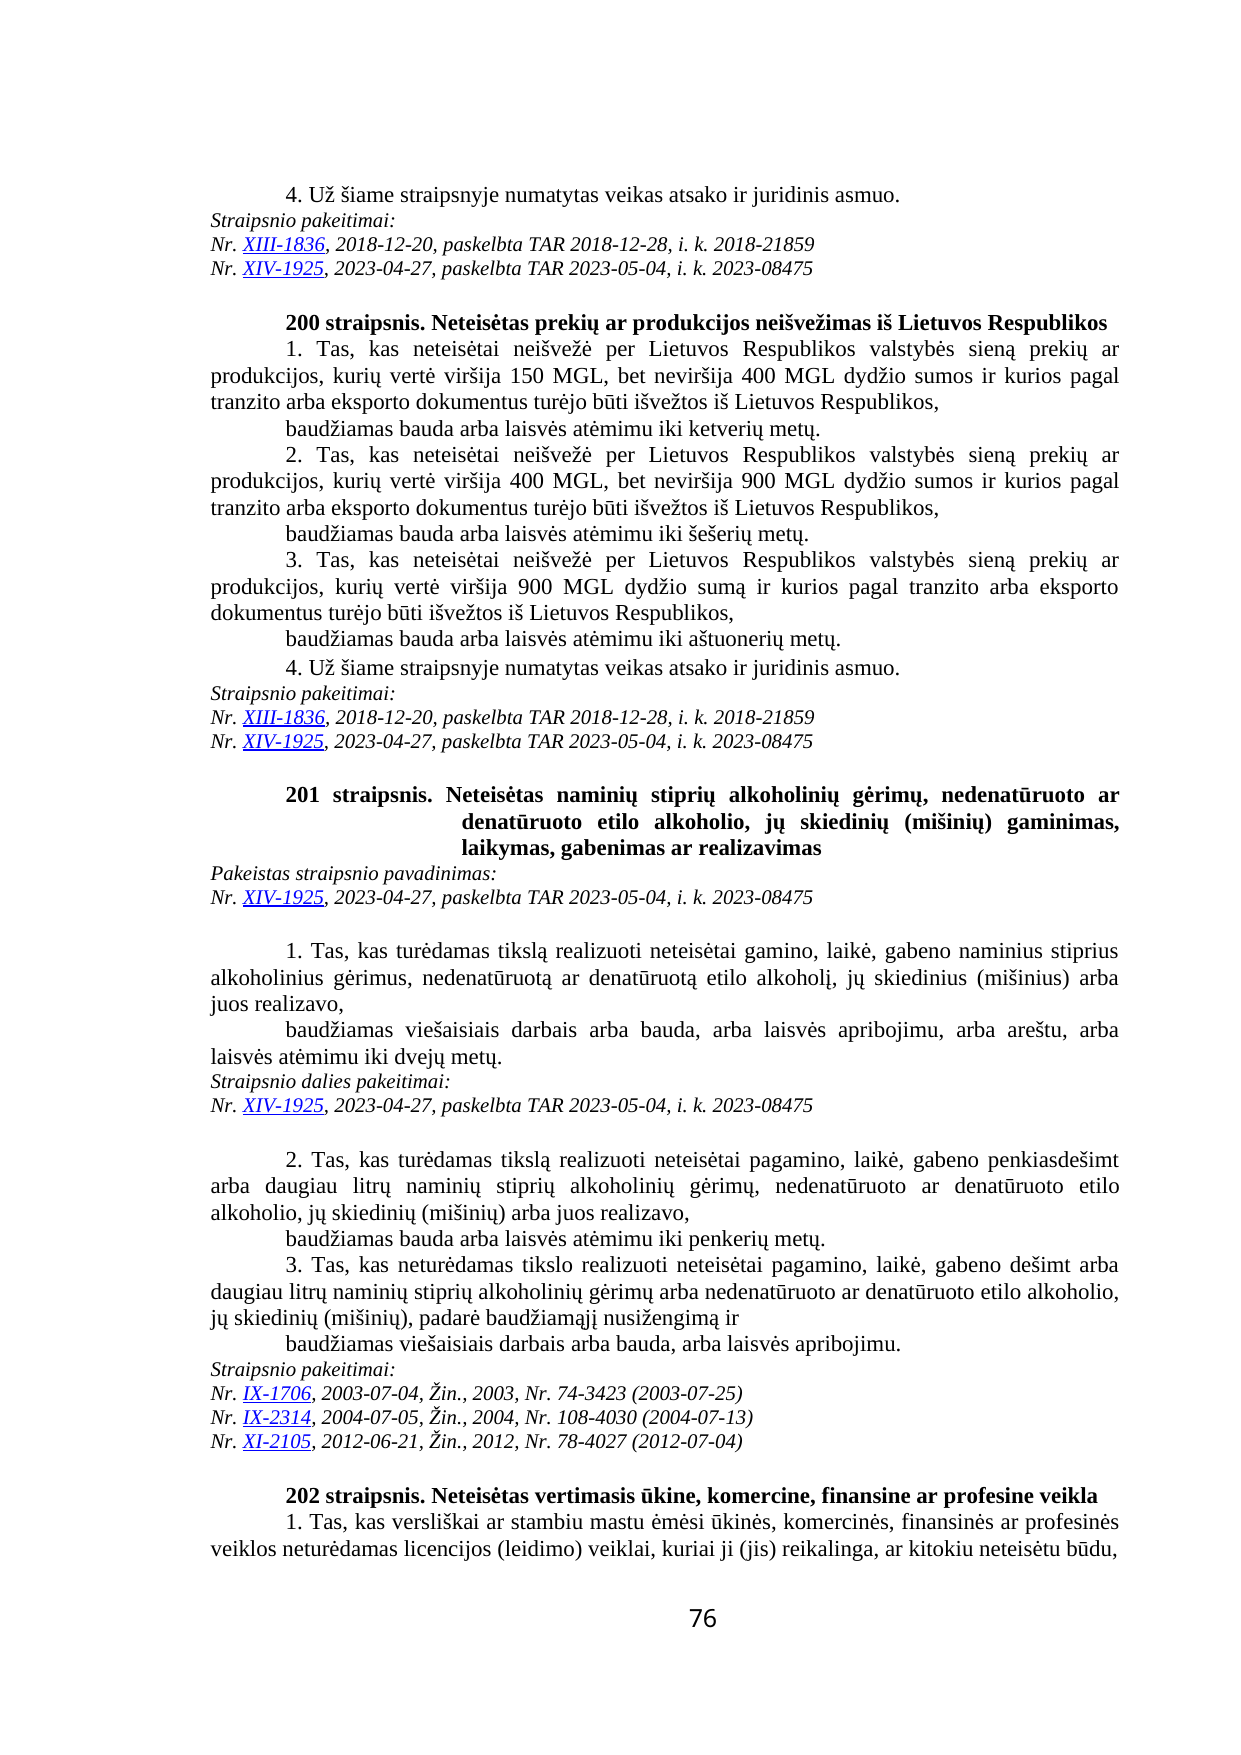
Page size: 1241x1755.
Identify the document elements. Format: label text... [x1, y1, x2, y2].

text baudžiamas bauda arba laisvės atėmimu iki aštuonerių metų. [210, 625, 1120, 652]
text Nr. XIV-1925, 2023-04-27, paskelbta TAR 2023-05-04, i. k. 2023-08475 [210, 884, 1120, 909]
text Straipsnio pakeitimai: [210, 208, 1120, 232]
text Nr. XIV-1925, 2023-04-27, paskelbta TAR 2023-05-04, i. k. 2023-08475 [210, 256, 1120, 280]
text 1. Tas, kas neteisėtai neišvežė per Lietuvos Respublikos valstybės sieną prekių ar produkcijos, kurių vertė viršija 150 MGL, bet neviršija 400 MGL dydžio sumos ir kurios pagal tranzito arba eksporto dokumentus turėjo būti išvežtos iš Lietuvos Respublikos, [210, 336, 1120, 414]
text Nr. XIII-1836, 2018-12-20, paskelbta TAR 2018-12-28, i. k. 2018-21859 [210, 232, 1120, 256]
text Straipsnio pakeitimai: [210, 681, 1120, 704]
text Nr. XIV-1925, 2023-04-27, paskelbta TAR 2023-05-04, i. k. 2023-08475 [210, 729, 1120, 753]
text Nr. IX-2314, 2004-07-05, Žin., 2004, Nr. 108-4030 (2004-07-13) [210, 1405, 1120, 1429]
text baudžiamas viešaisiais darbais arba bauda, arba laisvės apribojimu. [210, 1331, 1120, 1357]
text 3. Tas, kas neteisėtai neišvežė per Lietuvos Respublikos valstybės sieną prekių ar produkcijos, kurių vertė viršija 900 MGL dydžio sumą ir kurios pagal tranzito arba eksporto dokumentus turėjo būti išvežtos iš Lietuvos Respublikos, [210, 546, 1120, 625]
text 202 straipsnis. Neteisėtas vertimasis ūkine, komercine, finansine ar profesine veikla [285, 1482, 1120, 1508]
text baudžiamas bauda arba laisvės atėmimu iki penkerių metų. [210, 1225, 1120, 1251]
text 4. Už šiame straipsnyje numatytas veikas atsako ir juridinis asmuo. [210, 652, 1120, 681]
text Nr. XIV-1925, 2023-04-27, paskelbta TAR 2023-05-04, i. k. 2023-08475 [210, 1093, 1120, 1117]
text 200 straipsnis. Neteisėtas prekių ar produkcijos neišvežimas iš Lietuvos Respublikos [210, 309, 1120, 336]
text baudžiamas viešaisiais darbais arba bauda, arba laisvės apribojimu, arba areštu, arba laisvės atėmimu iki dvejų metų. [210, 1016, 1120, 1069]
text 2. Tas, kas neteisėtai neišvežė per Lietuvos Respublikos valstybės sieną prekių ar produkcijos, kurių vertė viršija 400 MGL, bet neviršija 900 MGL dydžio sumos ir kurios pagal tranzito arba eksporto dokumentus turėjo būti išvežtos iš Lietuvos Respublikos, [210, 441, 1120, 520]
text Nr. IX-1706, 2003-07-04, Žin., 2003, Nr. 74-3423 (2003-07-25) [210, 1381, 1120, 1405]
text 2. Tas, kas turėdamas tikslą realizuoti neteisėtai pagamino, laikė, gabeno penkiasdešimt arba daugiau litrų naminių stiprių alkoholinių gėrimų, nedenatūruoto ar denatūruoto etilo alkoholio, jų skiedinių (mišinių) arba juos realizavo, [210, 1146, 1120, 1225]
text baudžiamas bauda arba laisvės atėmimu iki ketverių metų. [210, 414, 1120, 441]
text 201 straipsnis. Neteisėtas naminių stiprių alkoholinių gėrimų, nedenatūruoto ar denatūruoto etilo alkoholio, jų skiedinių (mišinių) gaminimas, laikymas, gabenimas ar realizavimas [285, 781, 1120, 861]
text Pakeistas straipsnio pavadinimas: [210, 861, 1120, 884]
text 4. Už šiame straipsnyje numatytas veikas atsako ir juridinis asmuo. [210, 179, 1120, 208]
text Nr. XI-2105, 2012-06-21, Žin., 2012, Nr. 78-4027 (2012-07-04) [210, 1429, 1120, 1453]
text Nr. XIII-1836, 2018-12-20, paskelbta TAR 2018-12-28, i. k. 2018-21859 [210, 704, 1120, 729]
text 1. Tas, kas turėdamas tikslą realizuoti neteisėtai gamino, laikė, gabeno naminius stiprius alkoholinius gėrimus, nedenatūruotą ar denatūruotą etilo alkoholį, jų skiedinius (mišinius) arba juos realizavo, [210, 937, 1120, 1016]
text 1. Tas, kas versliškai ar stambiu mastu ėmėsi ūkinės, komercinės, finansinės ar profesinės veiklos neturėdamas licencijos (leidimo) veiklai, kuriai ji (jis) reikalinga, ar kitokiu neteisėtu būdu, [210, 1508, 1120, 1561]
text baudžiamas bauda arba laisvės atėmimu iki šešerių metų. [210, 520, 1120, 546]
text Straipsnio pakeitimai: [210, 1357, 1120, 1381]
text 3. Tas, kas neturėdamas tikslo realizuoti neteisėtai pagamino, laikė, gabeno dešimt arba daugiau litrų naminių stiprių alkoholinių gėrimų arba nedenatūruoto ar denatūruoto etilo alkoholio, jų skiedinių (mišinių), padarė baudžiamąjį nusižengimą ir [210, 1251, 1120, 1331]
text Straipsnio dalies pakeitimai: [210, 1069, 1120, 1093]
